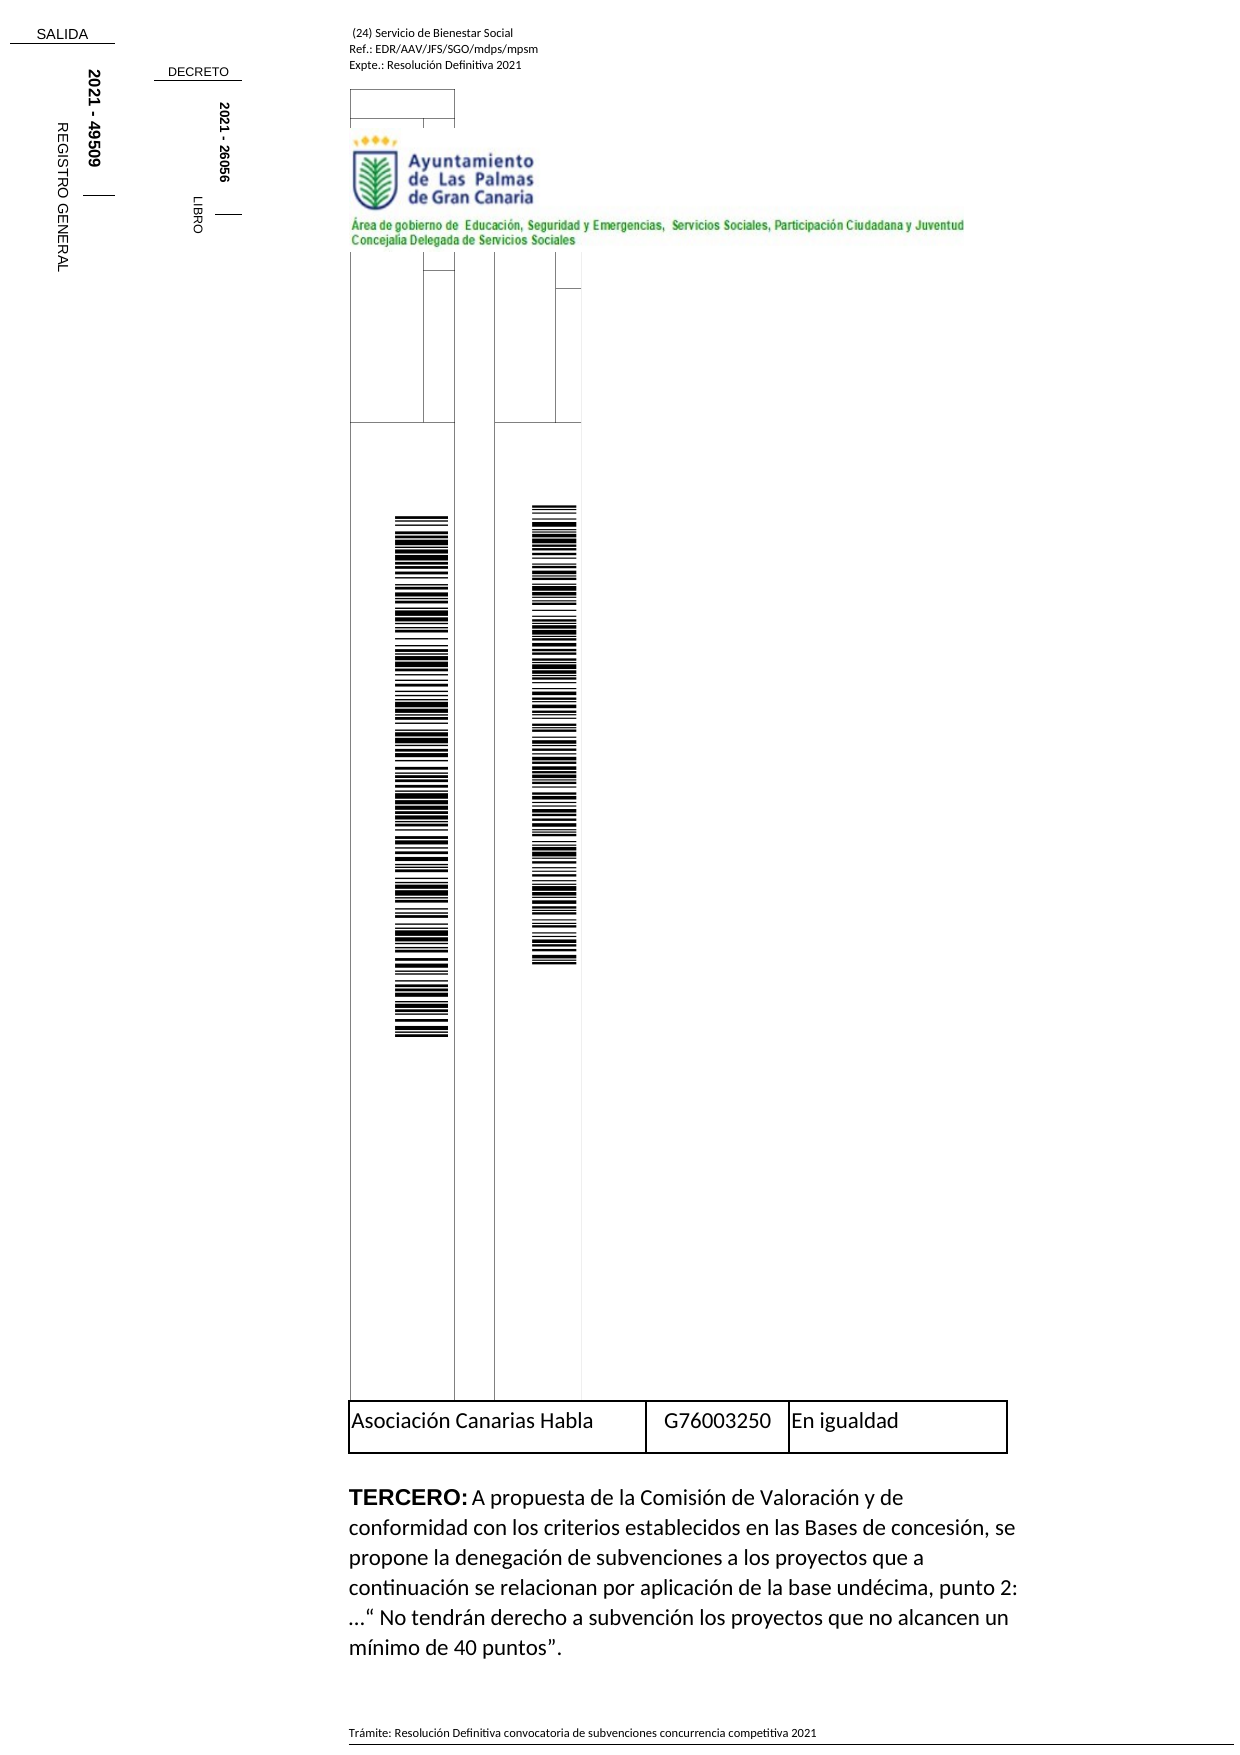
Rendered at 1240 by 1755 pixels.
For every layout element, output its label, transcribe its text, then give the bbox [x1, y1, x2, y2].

text TERCERO: A propuesta de la Comisión de Valoración y de conformidad con los criterios establecidos en las Bases de concesión, se propone la denegación de subvenciones a los proyectos que a continuación se relacionan por aplicación de la base undécima, punto 2: …“ No tendrán derecho a subvención los proyectos que no alcancen un mínimo de 40 puntos”. [349, 1483, 1023, 1661]
table_cell Asociación Canarias Habla [350, 1402, 645, 1452]
table_cell G76003250 [647, 1402, 788, 1452]
text Trámite: Resolución Definitiva convocatoria de subvenciones concurrencia competitiva 2021 [349, 1725, 1023, 1740]
table_cell En igualdad [790, 1402, 1006, 1452]
